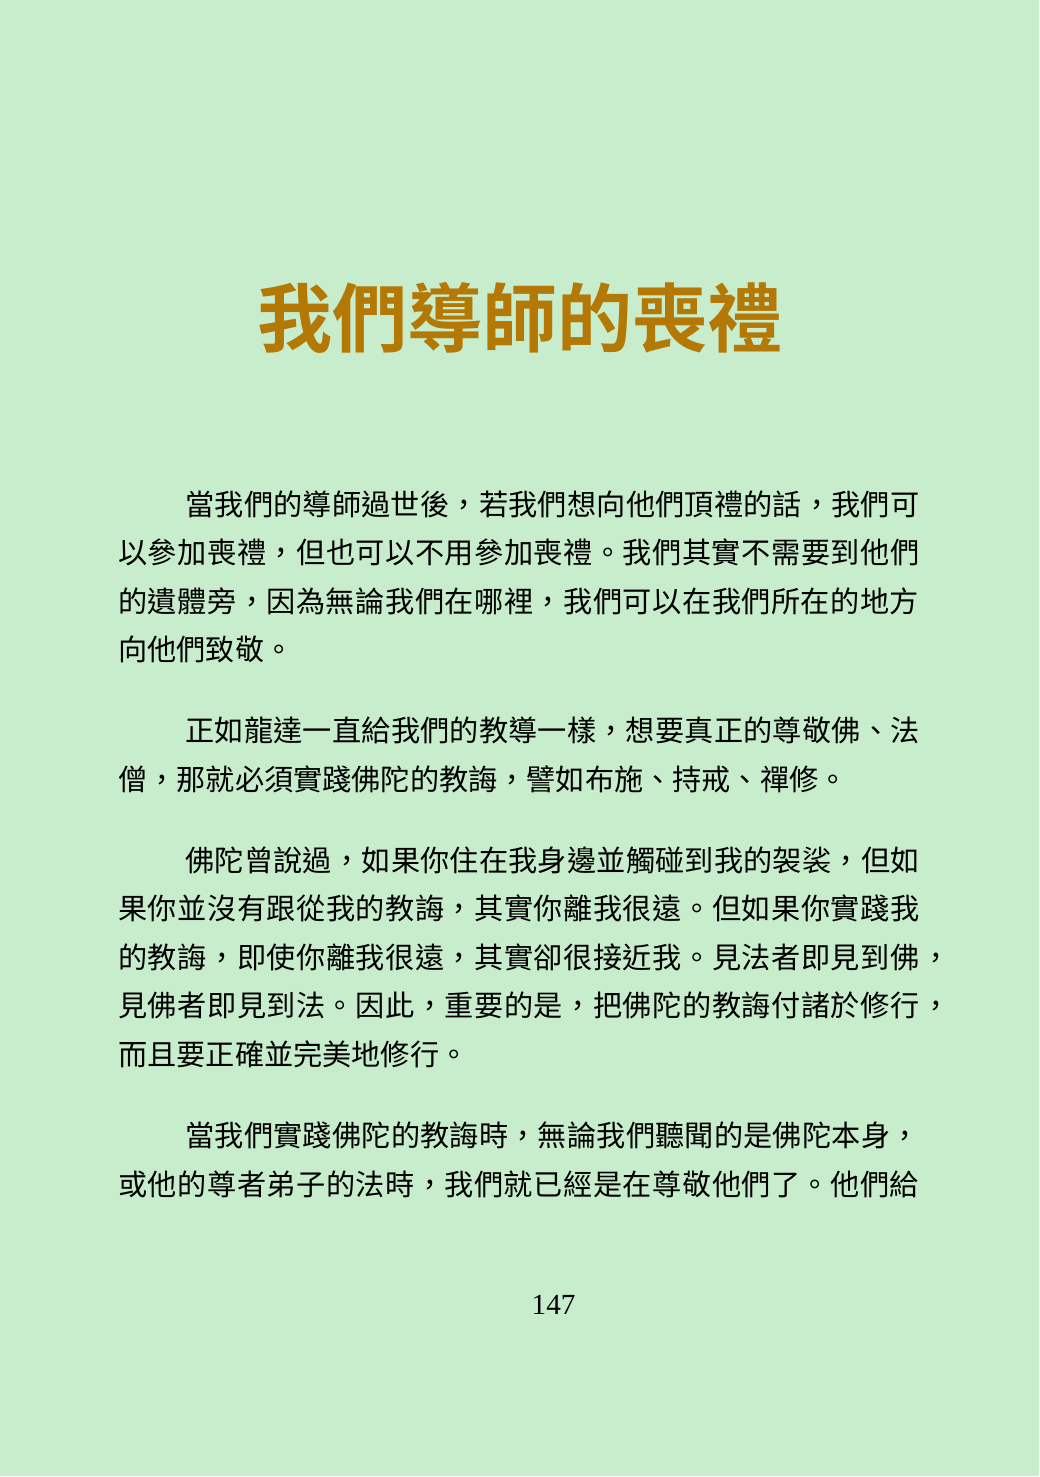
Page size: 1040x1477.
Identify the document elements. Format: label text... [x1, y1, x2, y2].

text 當我們實踐佛陀的教誨時，無論我們聽聞的是佛陀本身，或他的尊者弟子的法時，我們就已經是在尊敬他們了。他們給 [118, 1112, 921, 1203]
subtitle 我們導師的喪禮 [118, 259, 921, 368]
text 佛陀曾說過，如果你住在我身邊並觸碰到我的袈裟，但如果你並沒有跟從我的教誨，其實你離我很遠。但如果你實踐我的教誨，即使你離我很遠，其實卻很接近我。見法者即見到佛，見佛者即見到法。因此，重要的是，把佛陀的教誨付諸於修行，而且要正確並完美地修行。 [118, 837, 921, 1074]
text 當我們的導師過世後，若我們想向他們頂禮的話，我們可以參加喪禮，但也可以不用參加喪禮。我們其實不需要到他們的遺體旁，因為無論我們在哪裡，我們可以在我們所在的地方向他們致敬。 [118, 481, 921, 669]
text 正如龍達一直給我們的教導一樣，想要真正的尊敬佛、法、僧，那就必須實踐佛陀的教誨，譬如布施、持戒、禪修。 [118, 708, 921, 798]
